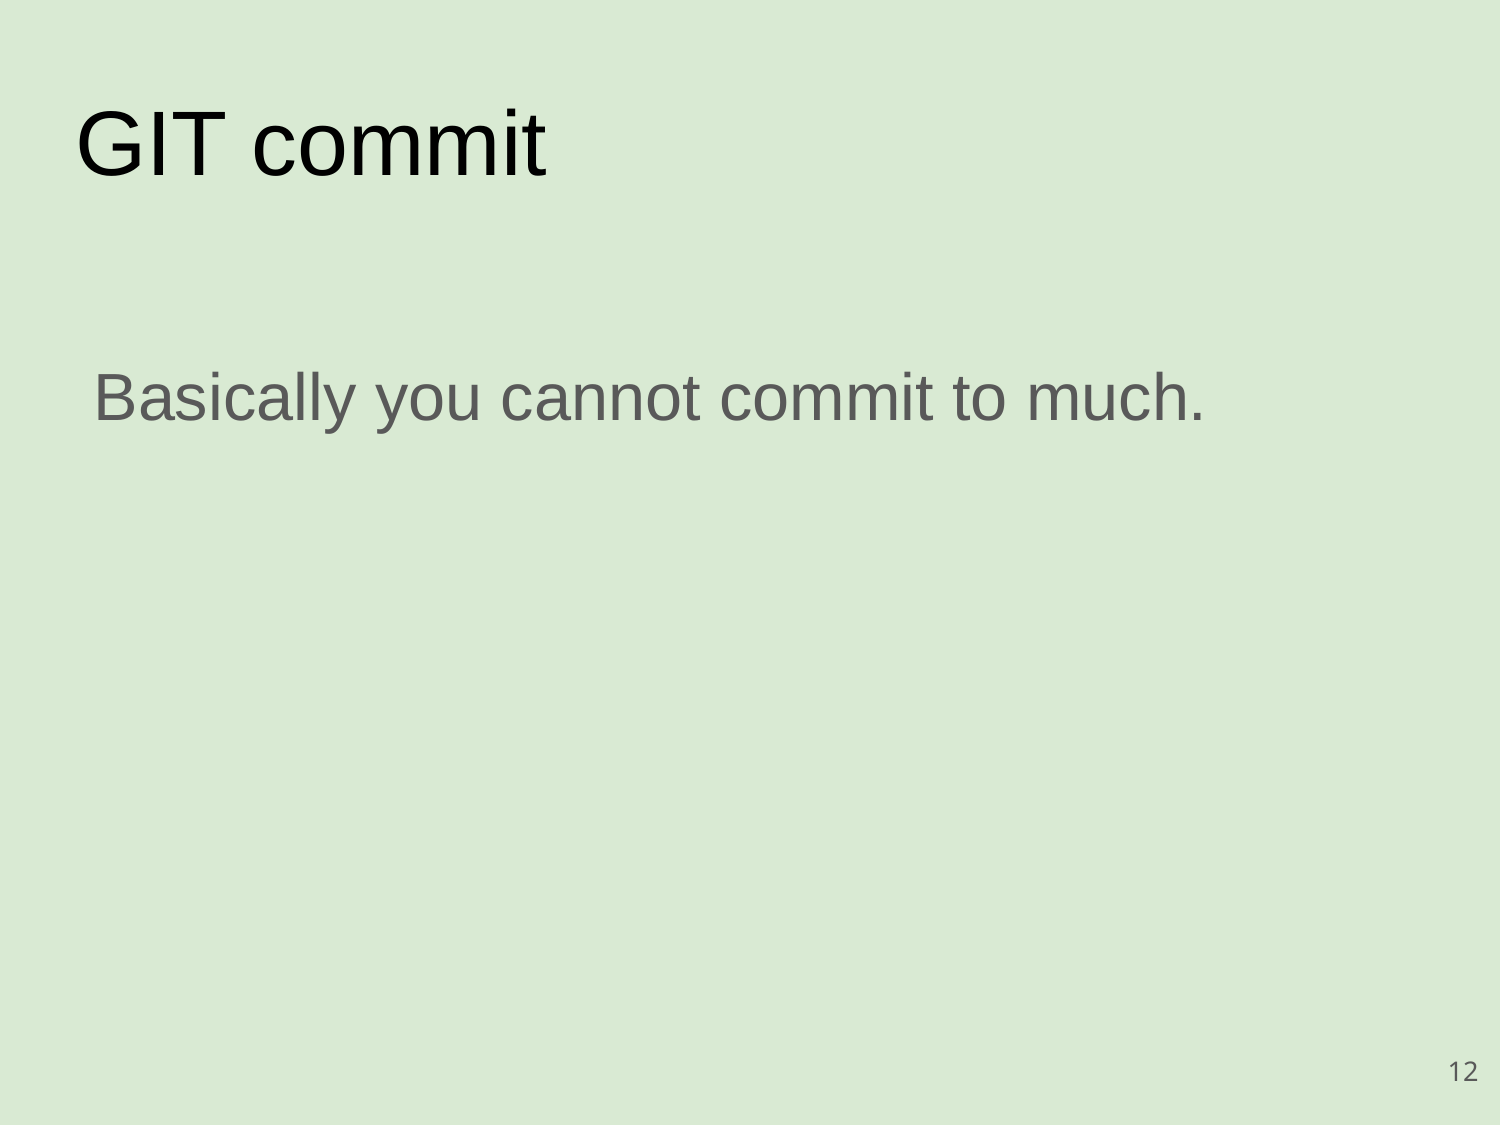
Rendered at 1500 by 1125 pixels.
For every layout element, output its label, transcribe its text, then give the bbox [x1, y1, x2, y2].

list Basically you cannot commit to much. [75, 263, 1425, 916]
slide_number [1403, 1038, 1494, 1125]
title GIT commit [75, 44, 1425, 233]
